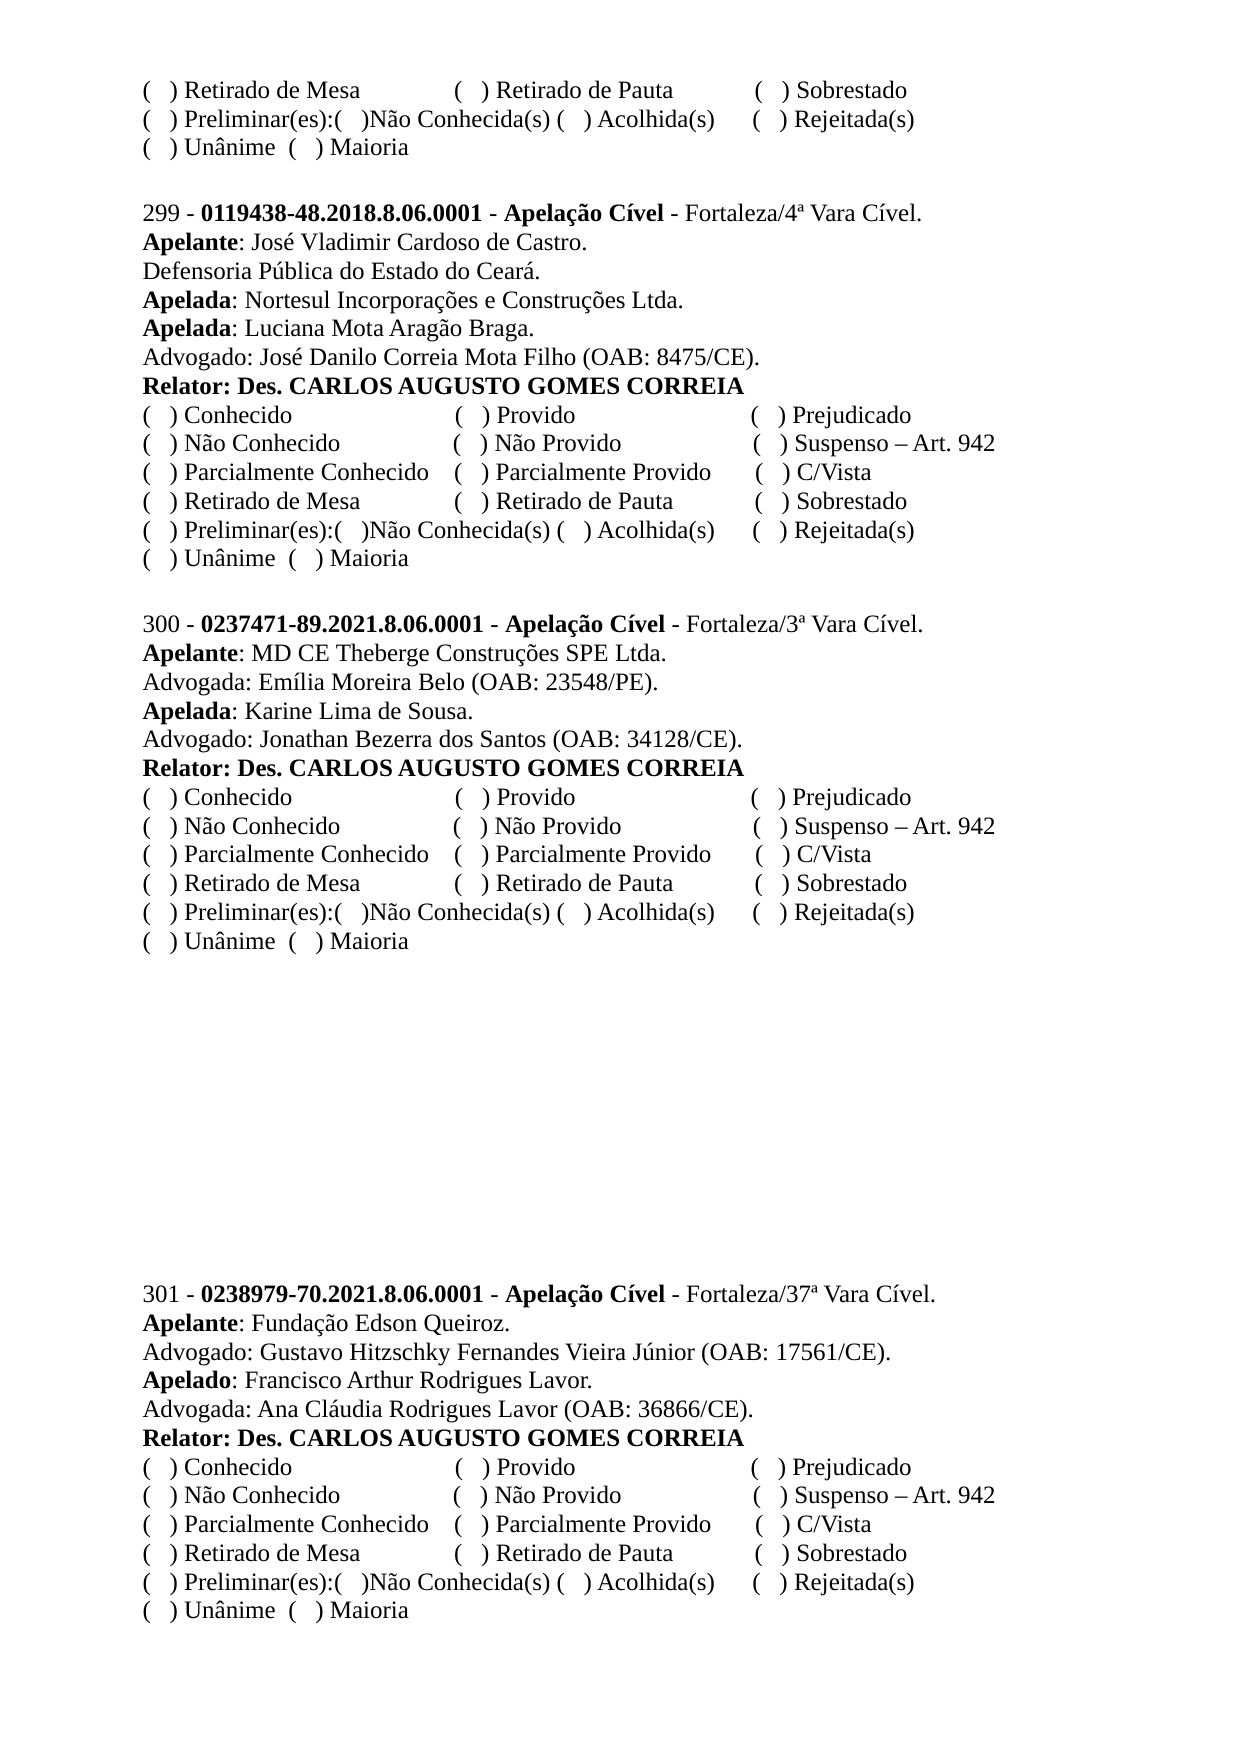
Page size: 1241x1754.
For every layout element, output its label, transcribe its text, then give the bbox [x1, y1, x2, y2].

text ( ) Retirado de Mesa ( ) Retirado de Pauta ( ) Sobrestado [142, 1538, 1158, 1567]
text Apelado: Francisco Arthur Rodrigues Lavor. [142, 1366, 1141, 1394]
text Relator: Des. CARLOS AUGUSTO GOMES CORREIA [142, 753, 1141, 782]
text ( ) Preliminar(es):( )Não Conhecida(s) ( ) Acolhida(s) ( ) Rejeitada(s) [142, 515, 1158, 543]
text Apelante: José Vladimir Cardoso de Castro. [142, 227, 1141, 256]
text ( ) Retirado de Mesa ( ) Retirado de Pauta ( ) Sobrestado [142, 75, 1158, 104]
text 301 - 0238979-70.2021.8.06.0001 - Apelação Cível - Fortaleza/37ª Vara Cível. [142, 1279, 1141, 1308]
text Advogada: Ana Cláudia Rodrigues Lavor (OAB: 36866/CE). [142, 1394, 1141, 1423]
text ( ) Parcialmente Conhecido ( ) Parcialmente Provido ( ) C/Vista [142, 1509, 1158, 1538]
text Apelante: MD CE Theberge Construções SPE Ltda. [142, 638, 1141, 667]
text ( ) Não Conhecido ( ) Não Provido ( ) Suspenso – Art. 942 [142, 811, 1158, 839]
text ( ) Não Conhecido ( ) Não Provido ( ) Suspenso – Art. 942 [142, 1481, 1158, 1509]
text ( ) Preliminar(es):( )Não Conhecida(s) ( ) Acolhida(s) ( ) Rejeitada(s) [142, 104, 1158, 132]
text Advogado: Jonathan Bezerra dos Santos (OAB: 34128/CE). [142, 724, 1141, 753]
text ( ) Preliminar(es):( )Não Conhecida(s) ( ) Acolhida(s) ( ) Rejeitada(s) [142, 1567, 1158, 1596]
text Apelada: Nortesul Incorporações e Construções Ltda. [142, 285, 1141, 313]
text Defensoria Pública do Estado do Ceará. [142, 256, 1141, 285]
text Advogado: Gustavo Hitzschky Fernandes Vieira Júnior (OAB: 17561/CE). [142, 1337, 1141, 1366]
text Apelante: Fundação Edson Queiroz. [142, 1308, 1141, 1337]
text ( ) Não Conhecido ( ) Não Provido ( ) Suspenso – Art. 942 [142, 428, 1158, 457]
text ( ) Unânime ( ) Maioria [142, 543, 1141, 572]
text Apelada: Karine Lima de Sousa. [142, 696, 1141, 724]
text Advogada: Emília Moreira Belo (OAB: 23548/PE). [142, 667, 1141, 696]
text ( ) Parcialmente Conhecido ( ) Parcialmente Provido ( ) C/Vista [142, 457, 1158, 486]
text ( ) Conhecido ( ) Provido ( ) Prejudicado [142, 400, 1141, 428]
text Apelada: Luciana Mota Aragão Braga. [142, 313, 1141, 342]
text ( ) Unânime ( ) Maioria [142, 1596, 1141, 1624]
text ( ) Conhecido ( ) Provido ( ) Prejudicado [142, 782, 1141, 811]
text ( ) Preliminar(es):( )Não Conhecida(s) ( ) Acolhida(s) ( ) Rejeitada(s) [142, 897, 1158, 926]
text 299 - 0119438-48.2018.8.06.0001 - Apelação Cível - Fortaleza/4ª Vara Cível. [142, 198, 1141, 227]
text 300 - 0237471-89.2021.8.06.0001 - Apelação Cível - Fortaleza/3ª Vara Cível. [142, 609, 1141, 638]
text Relator: Des. CARLOS AUGUSTO GOMES CORREIA [142, 1423, 1141, 1452]
text ( ) Retirado de Mesa ( ) Retirado de Pauta ( ) Sobrestado [142, 486, 1158, 515]
text Relator: Des. CARLOS AUGUSTO GOMES CORREIA [142, 371, 1141, 400]
text ( ) Conhecido ( ) Provido ( ) Prejudicado [142, 1452, 1141, 1481]
text ( ) Unânime ( ) Maioria [142, 132, 1141, 161]
text ( ) Unânime ( ) Maioria [142, 926, 1141, 954]
text ( ) Retirado de Mesa ( ) Retirado de Pauta ( ) Sobrestado [142, 868, 1158, 897]
text ( ) Parcialmente Conhecido ( ) Parcialmente Provido ( ) C/Vista [142, 839, 1158, 868]
text Advogado: José Danilo Correia Mota Filho (OAB: 8475/CE). [142, 342, 1141, 371]
